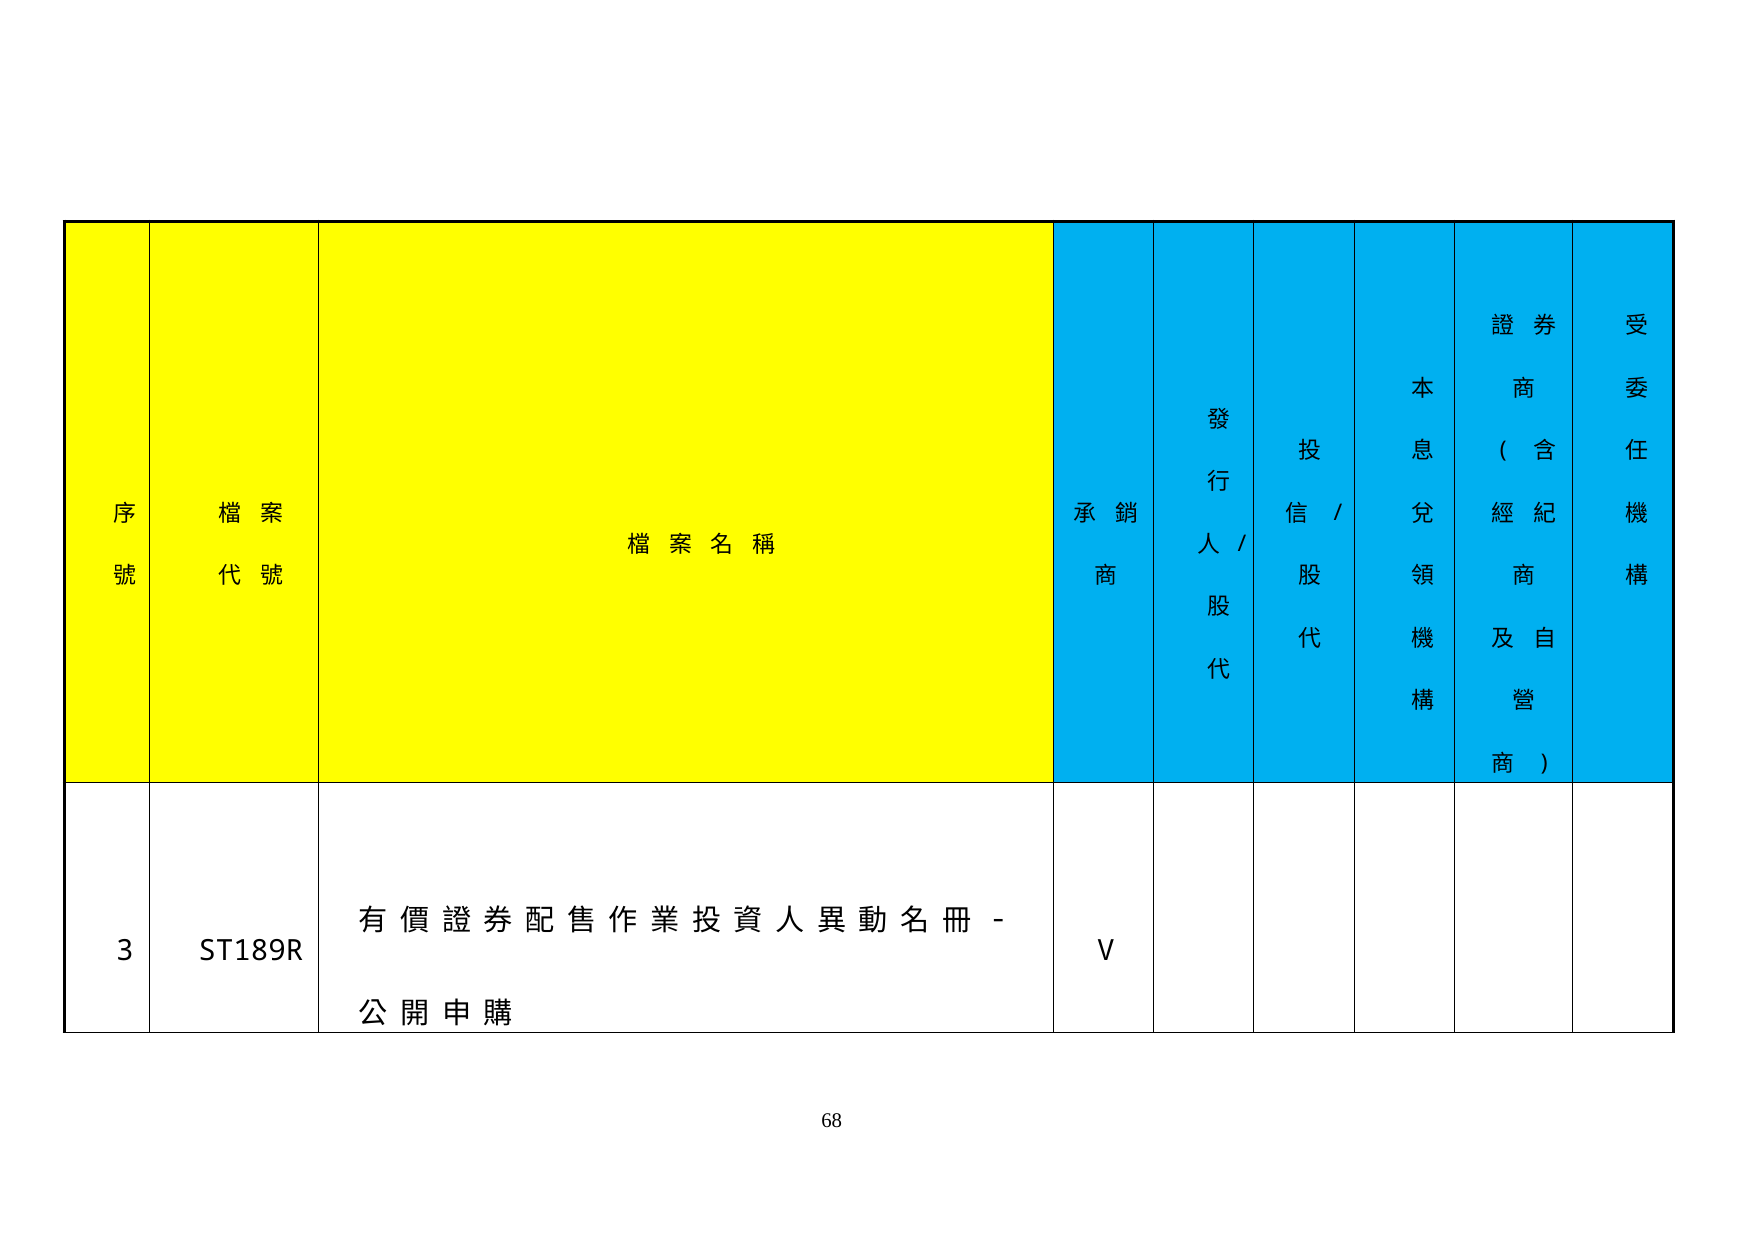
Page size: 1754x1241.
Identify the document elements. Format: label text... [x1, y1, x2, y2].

table_header 檔案名稱 [319, 223, 1053, 782]
table_cell V [1054, 783, 1153, 1032]
table_cell [1355, 783, 1454, 1032]
table_header 檔案 代號 [150, 223, 318, 782]
table_cell [1154, 783, 1253, 1032]
table_header 本息兌領 機構 [1355, 223, 1454, 782]
table_header 證券商 (含經紀商 及自營商) [1455, 223, 1572, 782]
table_cell 有價證券配售作業投資人異動名冊-公開申購 [319, 783, 1053, 1032]
table_header 發行人/ 股代 [1154, 223, 1253, 782]
table_cell 3 [66, 783, 149, 1032]
table_header 受委任 機構 [1573, 223, 1672, 782]
table_header 序號 [66, 223, 149, 782]
table_cell [1573, 783, 1672, 1032]
table_header 投信/ 股代 [1254, 223, 1354, 782]
table_header 承銷商 [1054, 223, 1153, 782]
table_cell ST189R [150, 783, 318, 1032]
table_cell [1254, 783, 1354, 1032]
table_cell [1455, 783, 1572, 1032]
